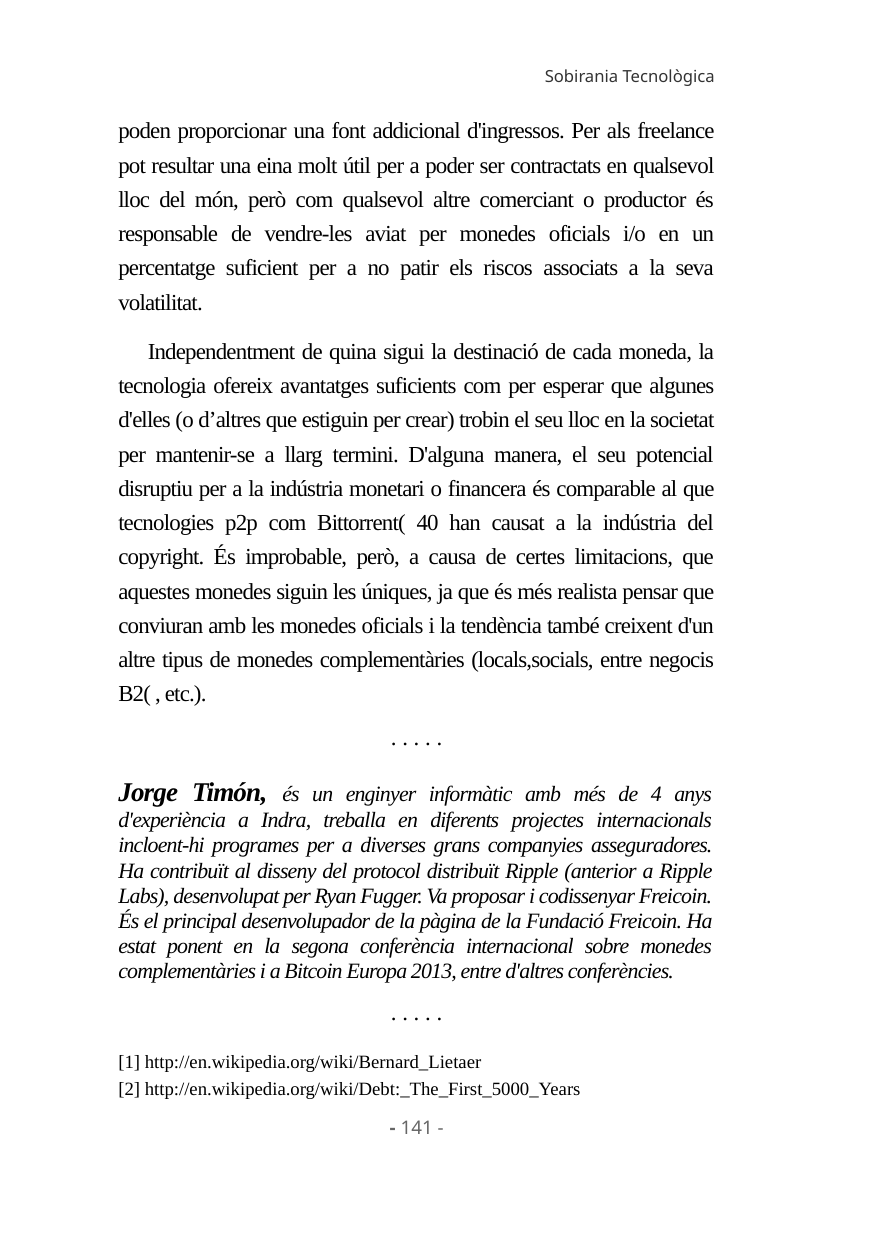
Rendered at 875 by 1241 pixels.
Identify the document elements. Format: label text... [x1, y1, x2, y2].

text [2] http://en.wikipedia.org/wiki/Debt:_The_First_5000_Years [118, 1077, 714, 1099]
text Jorge Timón, és un enginyer informàtic amb més de 4 anys d'experiència a Indra, treballa en diferents projectes internacionals incloent-hi programes per a diverses grans companyies asseguradores. Ha contribuït al disseny del protocol distribuït Ripple (anterior a Ripple Labs), desenvolupat per Ryan Fugger. Va proposar i codissenyar Freicoin. És el principal desenvolupador de la pàgina de la Fundació Freicoin. Ha estat ponent en la segona conferència internacional sobre monedes complementàries i a Bitcoin Europa 2013, entre d'altres conferències. [118, 776, 714, 984]
text Independentment de quina sigui la destinació de cada moneda, la tecnologia ofereix avantatges suficients com per esperar que algunes d'elles (o d’altres que estiguin per crear) trobin el seu lloc en la societat per mantenir-se a llarg termini. D'alguna manera, el seu potencial disruptiu per a la indústria monetari o financera és comparable al que tecnologies p2p com Bittorrent( 40 han causat a la indústria del copyright. És improbable, però, a causa de certes limitacions, que aquestes monedes siguin les úniques, ja que és més realista pensar que conviuran amb les monedes oficials i la tendència també creixent d'un altre tipus de monedes complementàries (locals,socials, entre negocis B2( , etc.). [118, 332, 714, 709]
text [1] http://en.wikipedia.org/wiki/Bernard_Lietaer [118, 1051, 714, 1073]
text . . . . . [118, 723, 714, 750]
text poden proporcionar una font addicional d'ingressos. Per als freelance pot resultar una eina molt útil per a poder ser contractats en qualsevol lloc del món, però com qualsevol altre comerciant o productor és responsable de vendre-les aviat per monedes oficials i/o en un percentatge suficient per a no patir els riscos associats a la seva volatilitat. [118, 111, 714, 317]
text . . . . . [118, 998, 714, 1025]
